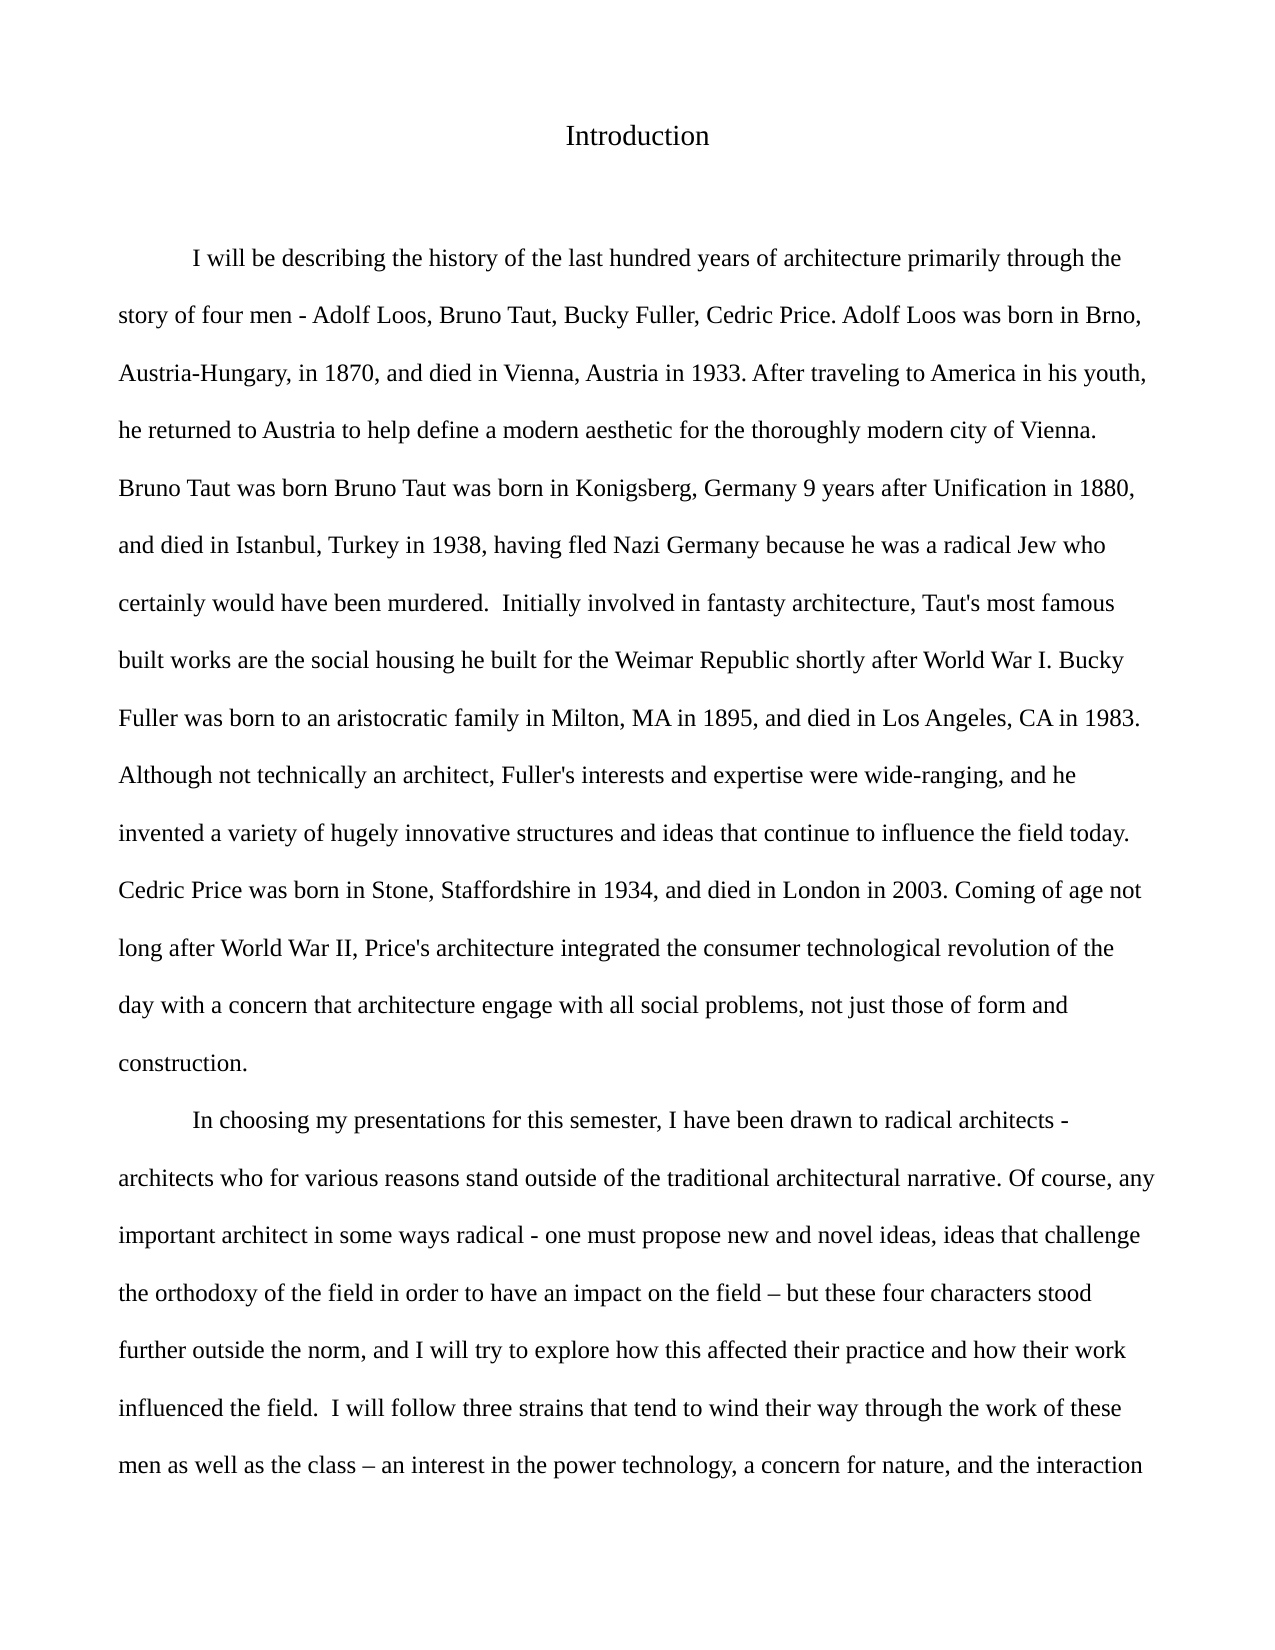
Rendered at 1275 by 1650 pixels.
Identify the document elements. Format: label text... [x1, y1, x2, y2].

text I will be describing the history of the last hundred years of architecture primarily through the story of four men - Adolf Loos, Bruno Taut, Bucky Fuller, Cedric Price. Adolf Loos was born in Brno, Austria-Hungary, in 1870, and died in Vienna, Austria in 1933. After traveling to America in his youth, he returned to Austria to help define a modern aesthetic for the thoroughly modern city of Vienna. Bruno Taut was born Bruno Taut was born in Konigsberg, Germany 9 years after Unification in 1880, and died in Istanbul, Turkey in 1938, having fled Nazi Germany because he was a radical Jew who certainly would have been murdered. Initially involved in fantasty architecture, Taut's most famous built works are the social housing he built for the Weimar Republic shortly after World War I. Bucky Fuller was born to an aristocratic family in Milton, MA in 1895, and died in Los Angeles, CA in 1983. Although not technically an architect, Fuller's interests and expertise were wide-ranging, and he invented a variety of hugely innovative structures and ideas that continue to influence the field today. Cedric Price was born in Stone, Staffordshire in 1934, and died in London in 2003. Coming of age not long after World War II, Price's architecture integrated the consumer technological revolution of the day with a concern that architecture engage with all social problems, not just those of form and construction. [118, 243, 1157, 1076]
text Introduction [118, 118, 1157, 152]
text In choosing my presentations for this semester, I have been drawn to radical architects - architects who for various reasons stand outside of the traditional architectural narrative. Of course, any important architect in some ways radical - one must propose new and novel ideas, ideas that challenge the orthodoxy of the field in order to have an impact on the field – but these four characters stood further outside the norm, and I will try to explore how this affected their practice and how their work influenced the field. I will follow three strains that tend to wind their way through the work of these men as well as the class – an interest in the power technology, a concern for nature, and the interaction [118, 1105, 1157, 1479]
